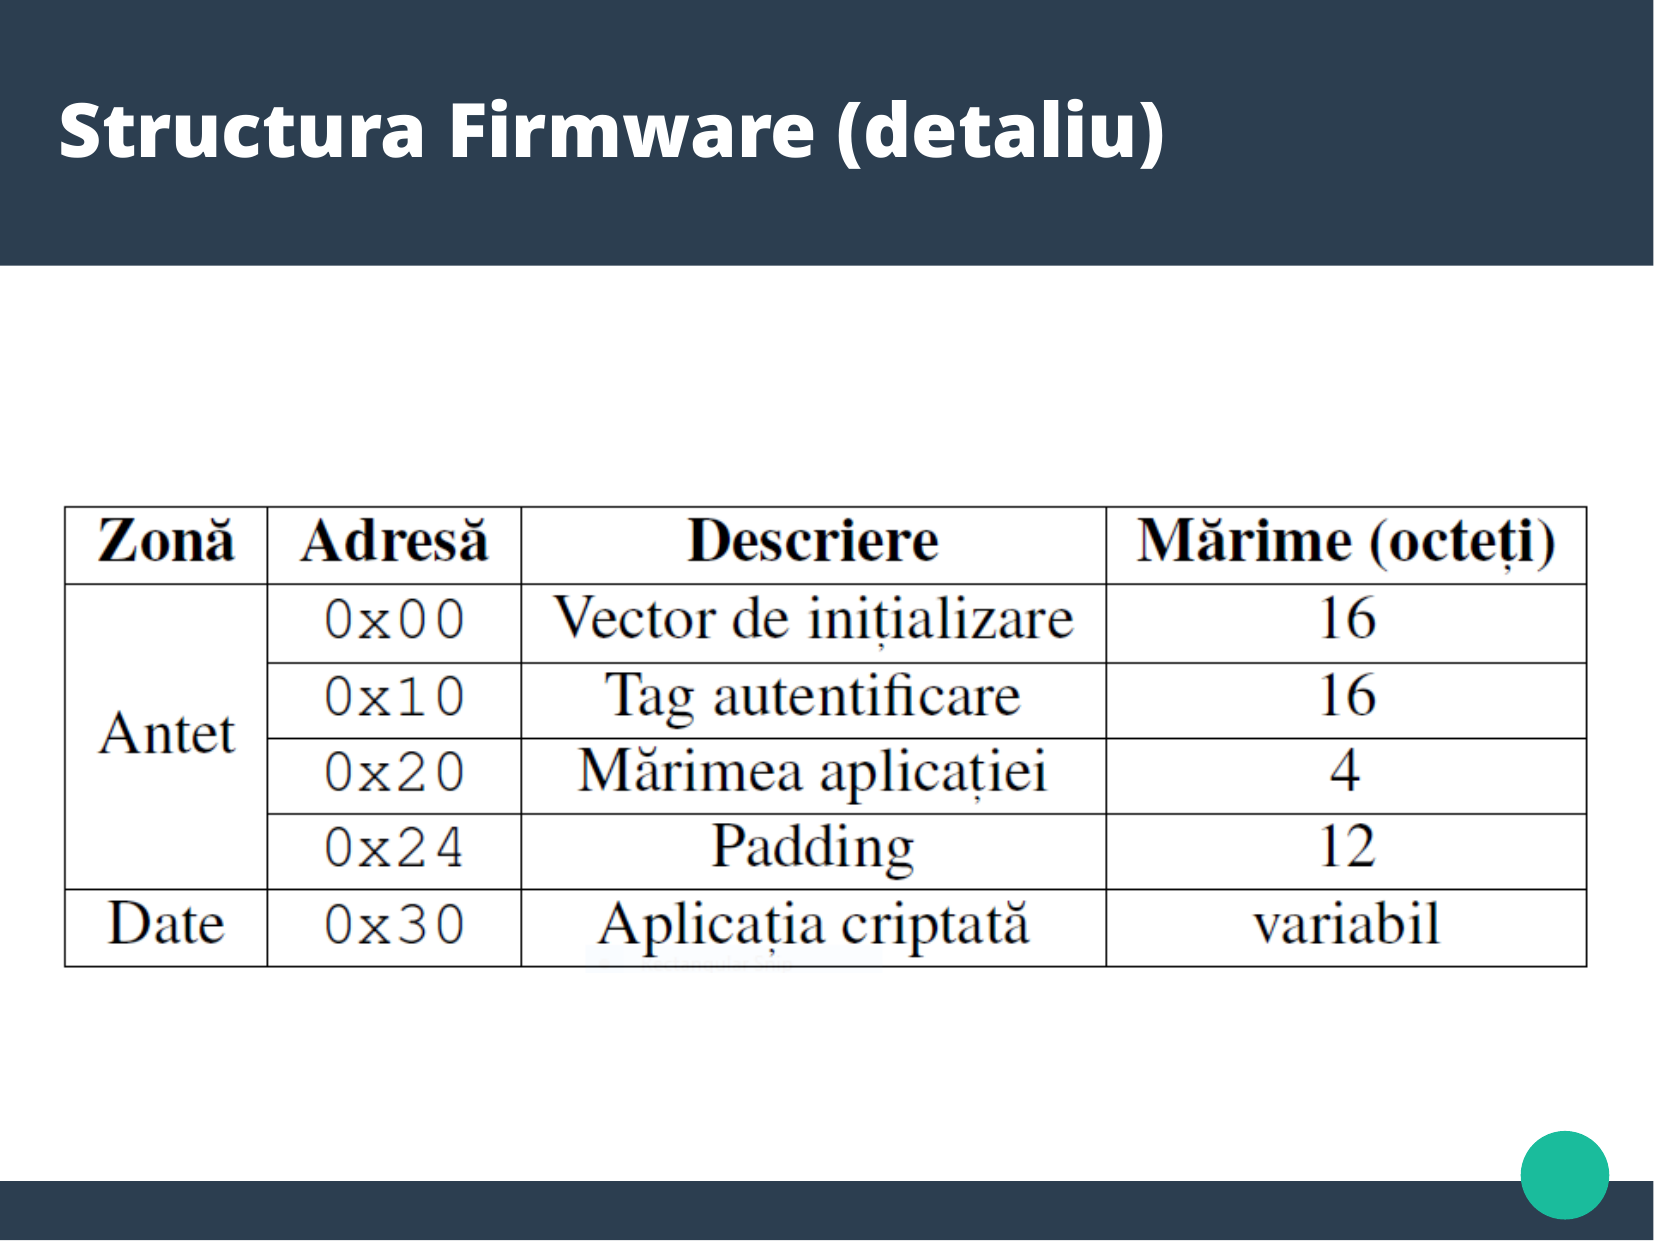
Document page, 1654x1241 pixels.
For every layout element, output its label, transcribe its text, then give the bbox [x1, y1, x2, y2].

title Structura Firmware (detaliu) [59, 49, 1595, 207]
picture [61, 503, 1593, 973]
